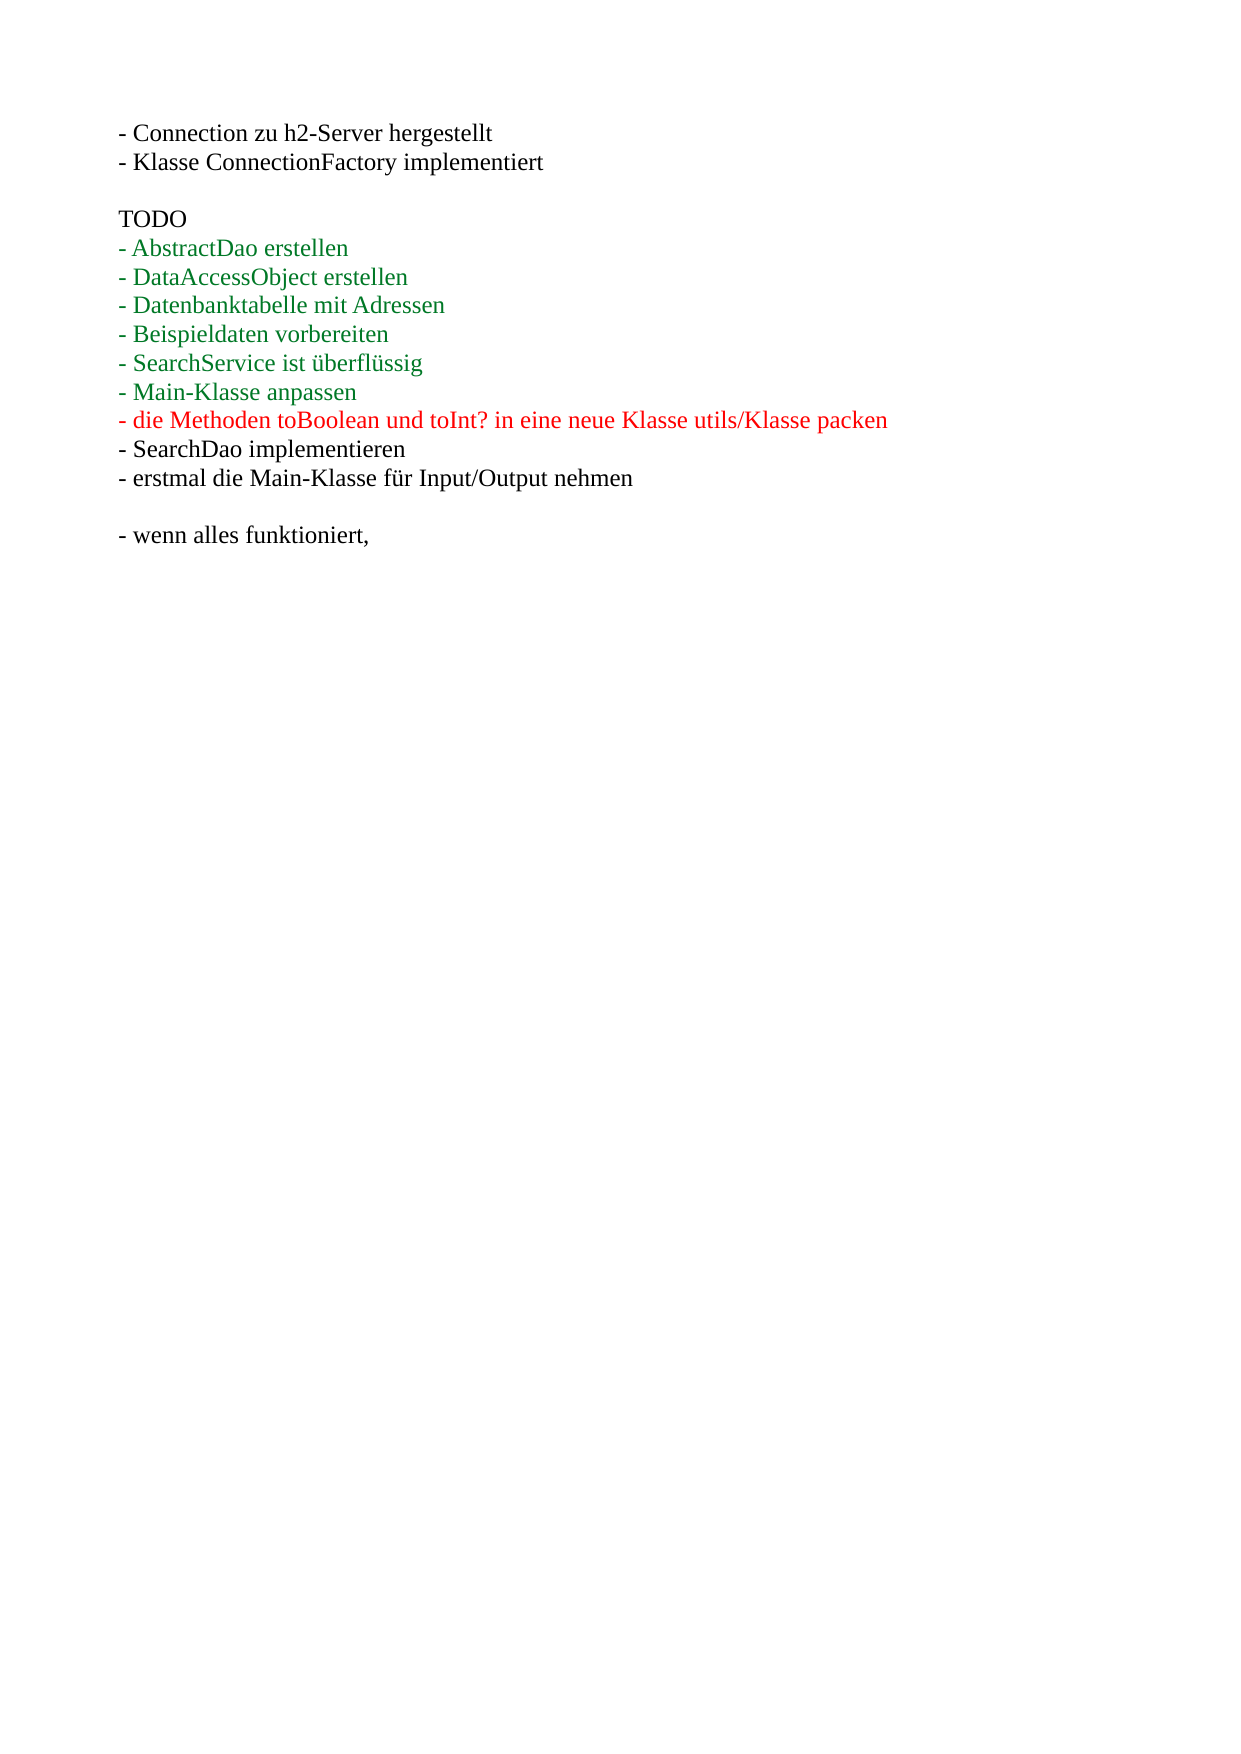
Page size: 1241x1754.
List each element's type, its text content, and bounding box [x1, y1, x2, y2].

text - SearchDao implementieren [118, 434, 1122, 463]
text TODO [118, 204, 1122, 233]
text - die Methoden toBoolean und toInt? in eine neue Klasse utils/Klasse packen [118, 406, 1122, 434]
text - SearchService ist überflüssig [118, 348, 1122, 377]
text - Beispieldaten vorbereiten [118, 319, 1122, 348]
text - Connection zu h2-Server hergestellt [118, 118, 1122, 147]
text - AbstractDao erstellen [118, 233, 1122, 262]
text - wenn alles funktioniert, [118, 521, 1122, 549]
text - Main-Klasse anpassen [118, 377, 1122, 406]
text - Klasse ConnectionFactory implementiert [118, 147, 1122, 176]
text - DataAccessObject erstellen [118, 262, 1122, 291]
text - erstmal die Main-Klasse für Input/Output nehmen [118, 463, 1122, 492]
text - Datenbanktabelle mit Adressen [118, 291, 1122, 319]
